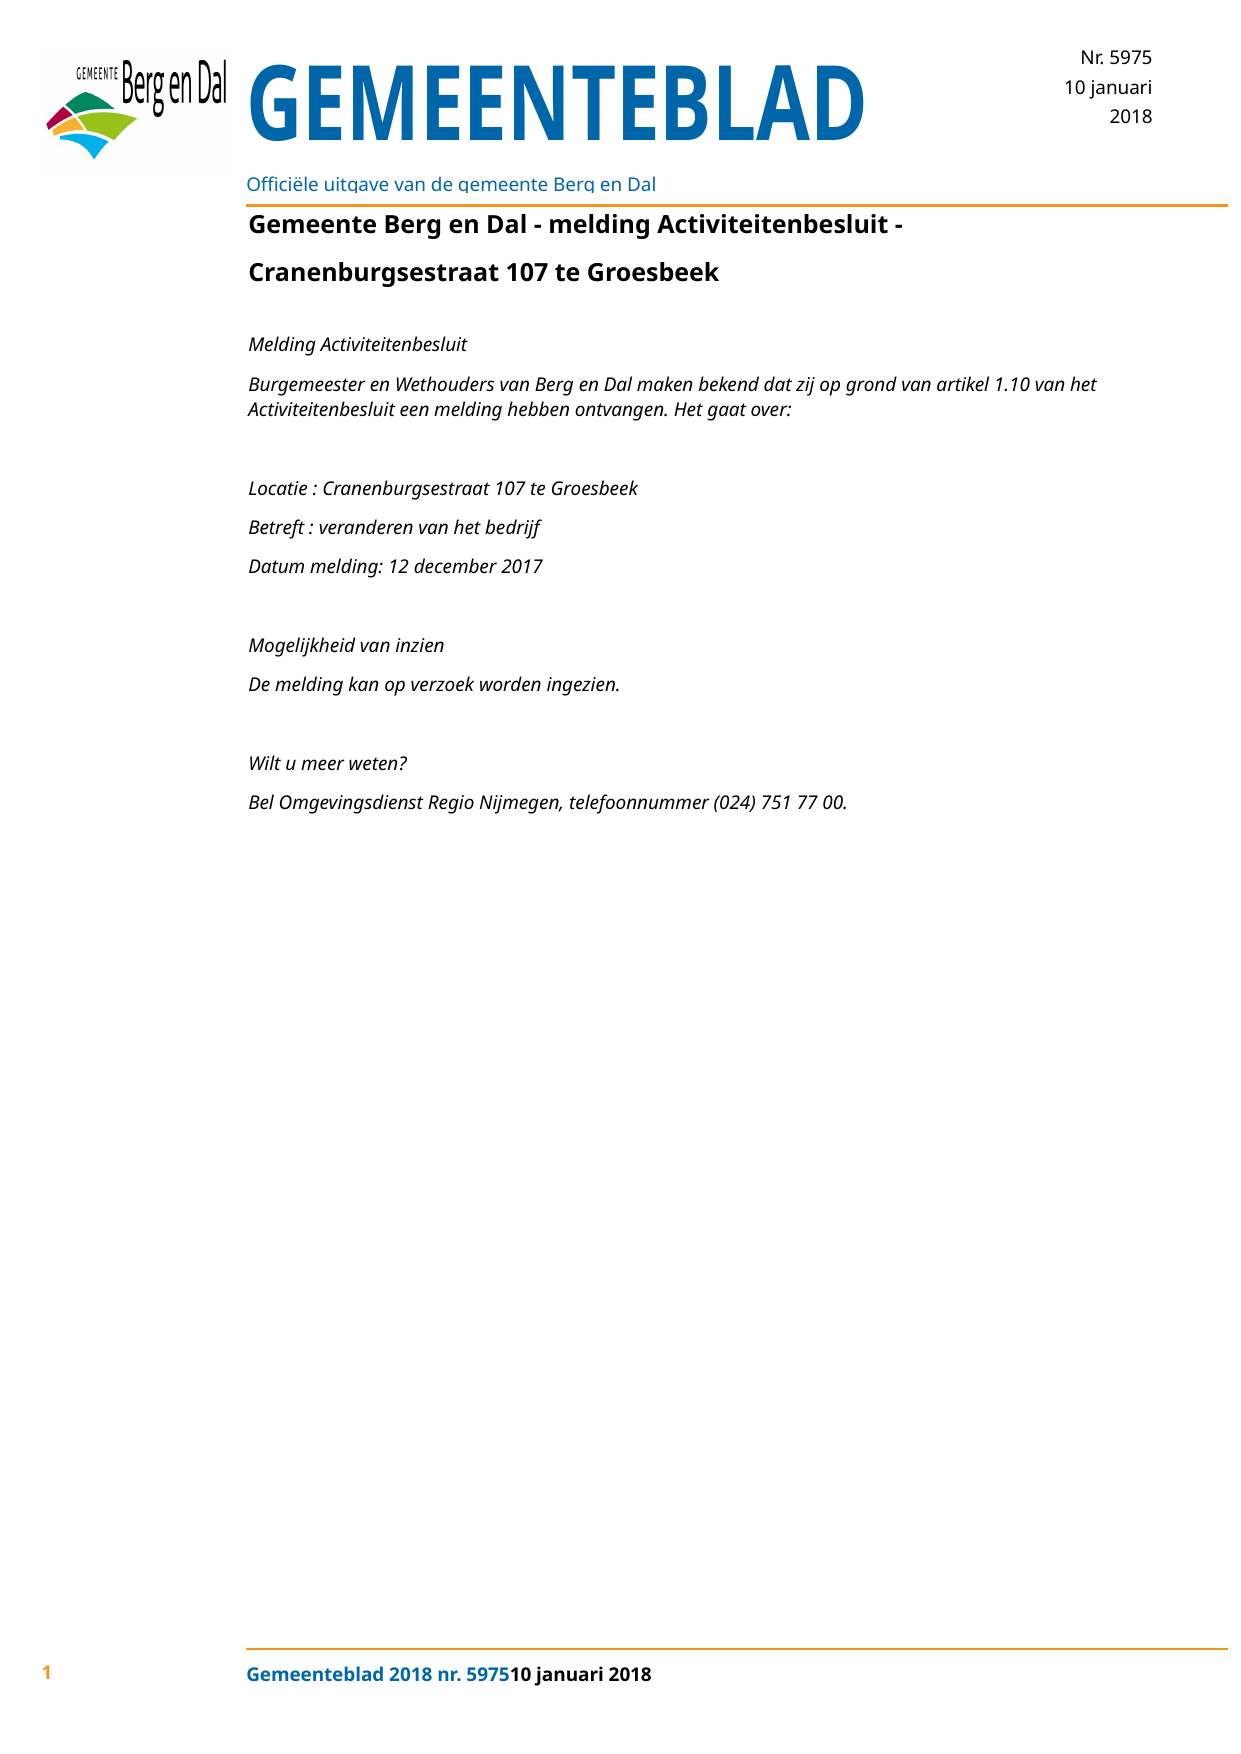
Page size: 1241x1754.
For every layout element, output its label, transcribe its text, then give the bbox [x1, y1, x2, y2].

text Datum melding: 12 december 2017 [248, 553, 1152, 579]
text Melding Activiteitenbesluit [248, 331, 1152, 357]
text Burgemeester en Wethouders van Berg en Dal maken bekend dat zij op grond van artikel 1.10 van het Activiteitenbesluit een melding hebben ontvangen. Het gaat over: [248, 371, 1152, 422]
text Betreft : veranderen van het bedrijf [248, 514, 1152, 540]
text Gemeente Berg en Dal - melding Activiteitenbesluit - Cranenburgsestraat 107 te Groesbeek [248, 207, 1152, 288]
text Wilt u meer weten? [248, 750, 1152, 776]
text Bel Omgevingsdienst Regio Nijmegen, telefoonnummer (024) 751 77 00. [248, 789, 1152, 815]
text De melding kan op verzoek worden ingezien. [248, 671, 1152, 697]
picture [41, 47, 231, 172]
text Locatie : Cranenburgsestraat 107 te Groesbeek [248, 475, 1152, 501]
text Mogelijkheid van inzien [248, 632, 1152, 658]
